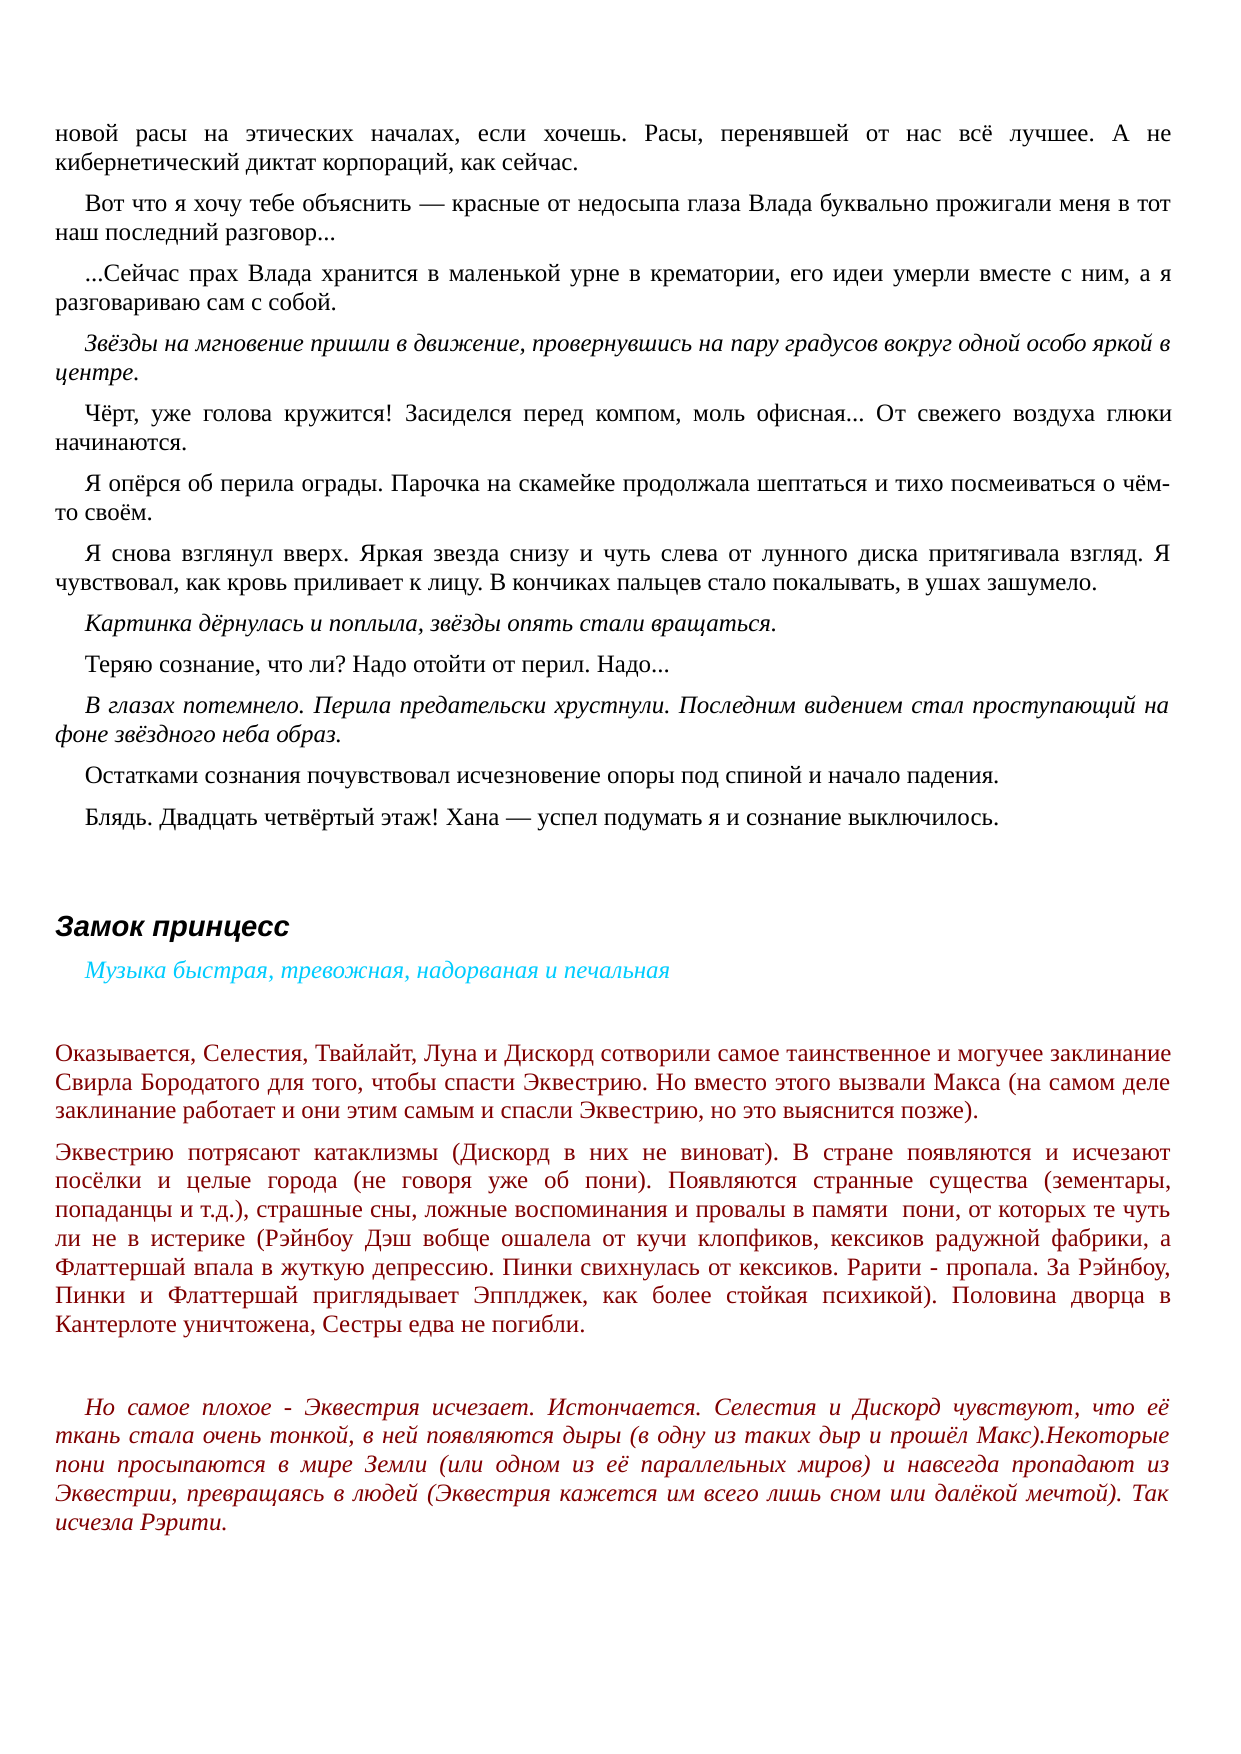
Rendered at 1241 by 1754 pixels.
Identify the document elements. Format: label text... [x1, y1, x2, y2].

text новой расы на этических началах, если хочешь. Расы, перенявшей от нас всё лучшее. А не кибернетический диктат корпораций, как сейчас. [55, 118, 1172, 176]
text ...Сейчас прах Влада хранится в маленькой урне в крематории, его идеи умерли вместе с ним, а я разговариваю сам с собой. [55, 258, 1172, 316]
text Вот что я хочу тебе объяснить — красные от недосыпа глаза Влада буквально прожигали меня в тот наш последний разговор... [55, 188, 1172, 246]
text Блядь. Двадцать четвёртый этаж! Хана — успел подумать я и сознание выключилось. [55, 802, 1172, 831]
subtitle Замок принцесс [55, 909, 1172, 943]
text В глазах потемнело. Перила предательски хрустнули. Последним видением стал проступающий на фоне звёздного неба образ. [55, 691, 1172, 748]
text Оказывается, Селестия, Твайлайт, Луна и Дискорд сотворили самое таинственное и могучее заклинание Свирла Бородатого для того, чтобы спасти Эквестрию. Но вместо этого вызвали Макса (на самом деле заклинание работает и они этим самым и спасли Эквестрию, но это выяснится позже). [55, 1038, 1172, 1124]
text Остатками сознания почувствовал исчезновение опоры под спиной и начало падения. [55, 761, 1172, 789]
text Музыка быстрая, тревожная, надорваная и печальная [55, 955, 1172, 984]
text Я снова взглянул вверх. Яркая звезда снизу и чуть слева от лунного диска притягивала взгляд. Я чувствовал, как кровь приливает к лицу. В кончиках пальцев стало покалывать, в ушах зашумело. [55, 538, 1172, 596]
text Эквестрию потрясают катаклизмы (Дискорд в них не виноват). В стране появляются и исчезают посёлки и целые города (не говоря уже об пони). Появляются странные существа (зементары, попаданцы и т.д.), страшные сны, ложные воспоминания и провалы в памяти пони, от которых те чуть ли не в истерике (Рэйнбоу Дэш вобще ошалела от кучи клопфиков, кексиков радужной фабрики, а Флаттершай впала в жуткую депрессию. Пинки свихнулась от кексиков. Рарити - пропала. За Рэйнбоу, Пинки и Флаттершай приглядывает Эпплджек, как более стойкая психикой). Половина дворца в Кантерлоте уничтожена, Сестры едва не погибли. [55, 1137, 1172, 1338]
text Теряю сознание, что ли? Надо отойти от перил. Надо... [55, 649, 1172, 678]
text Звёзды на мгновение пришли в движение, провернувшись на пару градусов вокруг одной особо яркой в центре. [55, 328, 1172, 386]
text Картинка дёрнулась и поплыла, звёзды опять стали вращаться. [55, 608, 1172, 637]
text Я опёрся об перила ограды. Парочка на скамейке продолжала шептаться и тихо посмеиваться о чём-то своём. [55, 468, 1172, 526]
text Но самое плохое - Эквестрия исчезает. Истончается. Селестия и Дискорд чувствуют, что её ткань стала очень тонкой, в ней появляются дыры (в одну из таких дыр и прошёл Макс).Некоторые пони просыпаются в мире Земли (или одном из её параллельных миров) и навсегда пропадают из Эквестрии, превращаясь в людей (Эквестрия кажется им всего лишь сном или далёкой мечтой). Так исчезла Рэрити. [55, 1392, 1172, 1535]
text Чёрт, уже голова кружится! Засиделся перед компом, моль офисная... От свежего воздуха глюки начинаются. [55, 398, 1172, 456]
